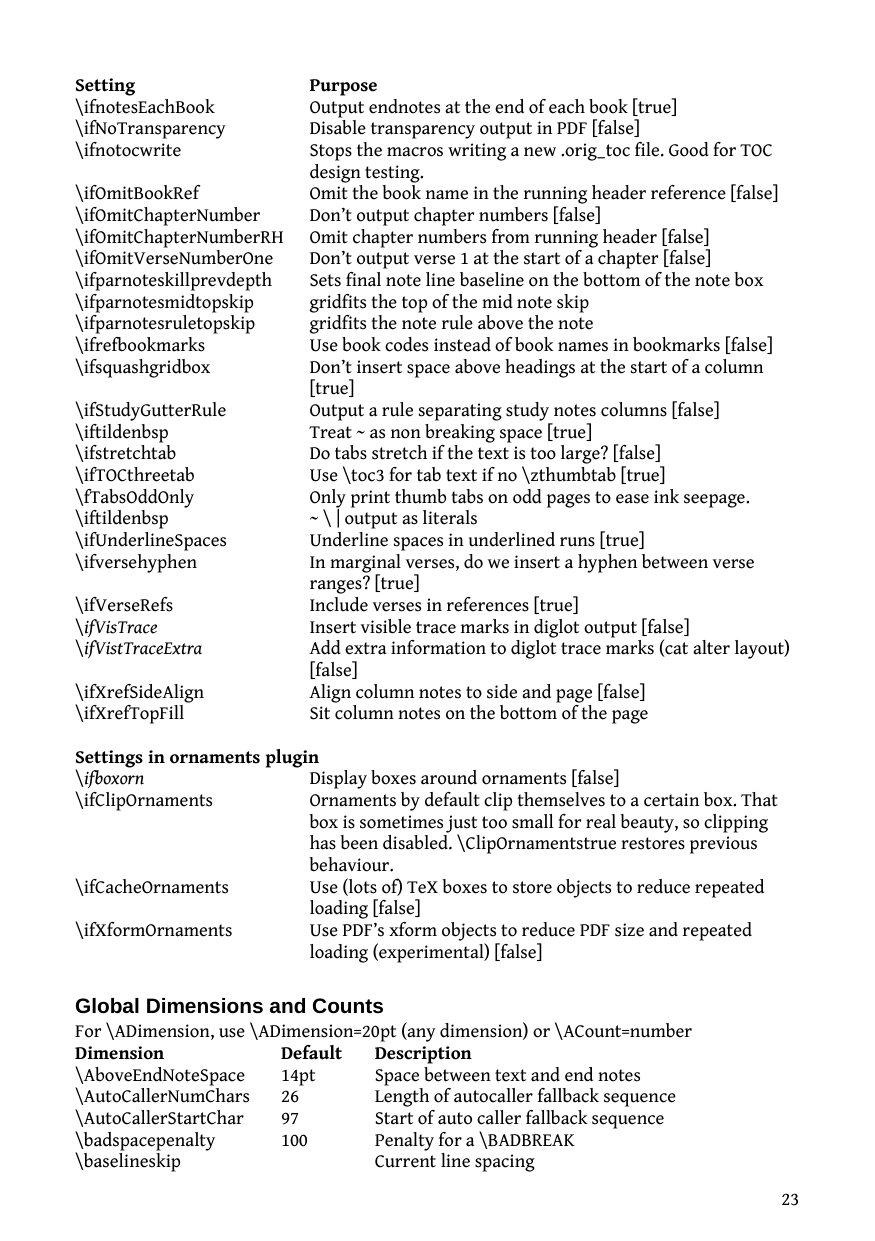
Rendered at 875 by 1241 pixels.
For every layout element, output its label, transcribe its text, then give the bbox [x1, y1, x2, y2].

table_cell Only print thumb tabs on odd pages to ease ink seepage. [309, 487, 796, 508]
table_cell \ifXformOrnaments [75, 920, 309, 963]
subtitle Global Dimensions and Counts [75, 994, 799, 1018]
table_cell Stops the macros writing a new .orig_toc file. Good for TOC design testing. [309, 140, 796, 183]
table_cell \ifOmitChapterNumberRH [75, 227, 309, 248]
table_cell \ifsquashgridbox [75, 357, 309, 400]
table_cell \ifOmitVerseNumberOne [75, 248, 309, 270]
table_cell \ifparnoteskillprevdepth [75, 270, 309, 292]
table_cell Start of auto caller fallback sequence [375, 1108, 798, 1130]
table_cell Settings in ornaments plugin [75, 747, 796, 768]
table_cell \ifboxorn [75, 768, 309, 790]
table_cell \ifXrefSideAlign [75, 682, 309, 703]
table_cell Add extra information to diglot trace marks (cat alter layout) [false] [309, 638, 796, 682]
table_cell Output a rule separating study notes columns [false] [309, 400, 796, 422]
table_cell 26 [281, 1086, 374, 1108]
table_cell \ifOmitChapterNumber [75, 205, 309, 227]
table_cell \iftildenbsp [75, 508, 309, 530]
table_header Purpose [309, 75, 796, 97]
table_cell \AutoCallerNumChars [75, 1086, 281, 1108]
table_cell In marginal verses, do we insert a hyphen between verse ranges? [true] [309, 552, 796, 595]
table_cell Use (lots of) TeX boxes to store objects to reduce repeated loading [false] [309, 877, 796, 920]
table_cell \ifCacheOrnaments [75, 877, 309, 920]
table_cell Don’t output chapter numbers [false] [309, 205, 796, 227]
table_cell Align column notes to side and page [false] [309, 682, 796, 703]
table_cell \badspacepenalty [75, 1130, 281, 1151]
table_cell \ifOmitBookRef [75, 183, 309, 205]
table_cell gridfits the top of the mid note skip [309, 292, 796, 313]
table_cell \ifXrefTopFill [75, 703, 309, 725]
list For \ADimension, use \ADimension=20pt (any dimension) or \ACount=number [75, 1021, 799, 1043]
table_cell Don’t insert space above headings at the start of a column [true] [309, 357, 796, 400]
table_cell Include verses in references [true] [309, 595, 796, 617]
table_cell \ifstretchtab [75, 443, 309, 465]
table_cell \ifrefbookmarks [75, 335, 309, 357]
table_cell [281, 1151, 374, 1173]
table_cell Underline spaces in underlined runs [true] [309, 530, 796, 552]
table_cell \ifparnotesmidtopskip [75, 292, 309, 313]
table_cell \ifparnotesruletopskip [75, 313, 309, 335]
table_cell Space between text and end notes [375, 1065, 798, 1086]
table_cell gridfits the note rule above the note [309, 313, 796, 335]
table_cell [75, 725, 309, 747]
table_cell Don’t output verse 1 at the start of a chapter [false] [309, 248, 796, 270]
table_cell Insert visible trace marks in diglot output [false] [309, 617, 796, 638]
table_cell Omit the book name in the running header reference [false] [309, 183, 796, 205]
table_cell Sets final note line baseline on the bottom of the note box [309, 270, 796, 292]
table_cell Length of autocaller fallback sequence [375, 1086, 798, 1108]
table_cell Penalty for a \BADBREAK [375, 1130, 798, 1151]
table_cell \ifnotesEachBook [75, 97, 309, 118]
table_cell Use book codes instead of book names in bookmarks [false] [309, 335, 796, 357]
table_header Setting [75, 75, 309, 97]
table_cell \ifnotocwrite [75, 140, 309, 183]
table_cell Use \toc3 for tab text if no \zthumbtab [true] [309, 465, 796, 487]
table_cell \ifClipOrnaments [75, 790, 309, 877]
table_cell [309, 725, 796, 747]
table_cell \ifVistTraceExtra [75, 638, 309, 682]
table_header Default [281, 1043, 374, 1065]
table_cell \AutoCallerStartChar [75, 1108, 281, 1130]
table_cell \ifversehyphen [75, 552, 309, 595]
table_cell \AboveEndNoteSpace [75, 1065, 281, 1086]
table_cell 14pt [281, 1065, 374, 1086]
table_cell \baselineskip [75, 1151, 281, 1173]
table_cell Do tabs stretch if the text is too large? [false] [309, 443, 796, 465]
table_cell Current line spacing [375, 1151, 798, 1173]
table_cell ~ \ | output as literals [309, 508, 796, 530]
table_cell Display boxes around ornaments [false] [309, 768, 796, 790]
table_header Description [375, 1043, 798, 1065]
table_header Dimension [75, 1043, 281, 1065]
table_cell Ornaments by default clip themselves to a certain box. That box is sometimes just too small for real beauty, so clipping has been disabled. \ClipOrnamentstrue restores previous behaviour. [309, 790, 796, 877]
table_cell \fTabsOddOnly [75, 487, 309, 508]
table_cell \iftildenbsp [75, 422, 309, 443]
table_cell Treat ~ as non breaking space [true] [309, 422, 796, 443]
table_cell \ifNoTransparency [75, 118, 309, 140]
table_cell Use PDF’s xform objects to reduce PDF size and repeated loading (experimental) [false] [309, 920, 796, 963]
table_cell Sit column notes on the bottom of the page [309, 703, 796, 725]
table_cell Disable transparency output in PDF [false] [309, 118, 796, 140]
table_cell \ifTOCthreetab [75, 465, 309, 487]
table_cell \ifVisTrace [75, 617, 309, 638]
table_cell \ifUnderlineSpaces [75, 530, 309, 552]
table_cell Omit chapter numbers from running header [false] [309, 227, 796, 248]
table_cell Output endnotes at the end of each book [true] [309, 97, 796, 118]
table_cell 97 [281, 1108, 374, 1130]
table_cell 100 [281, 1130, 374, 1151]
table_cell \ifStudyGutterRule [75, 400, 309, 422]
table_cell \ifVerseRefs [75, 595, 309, 617]
